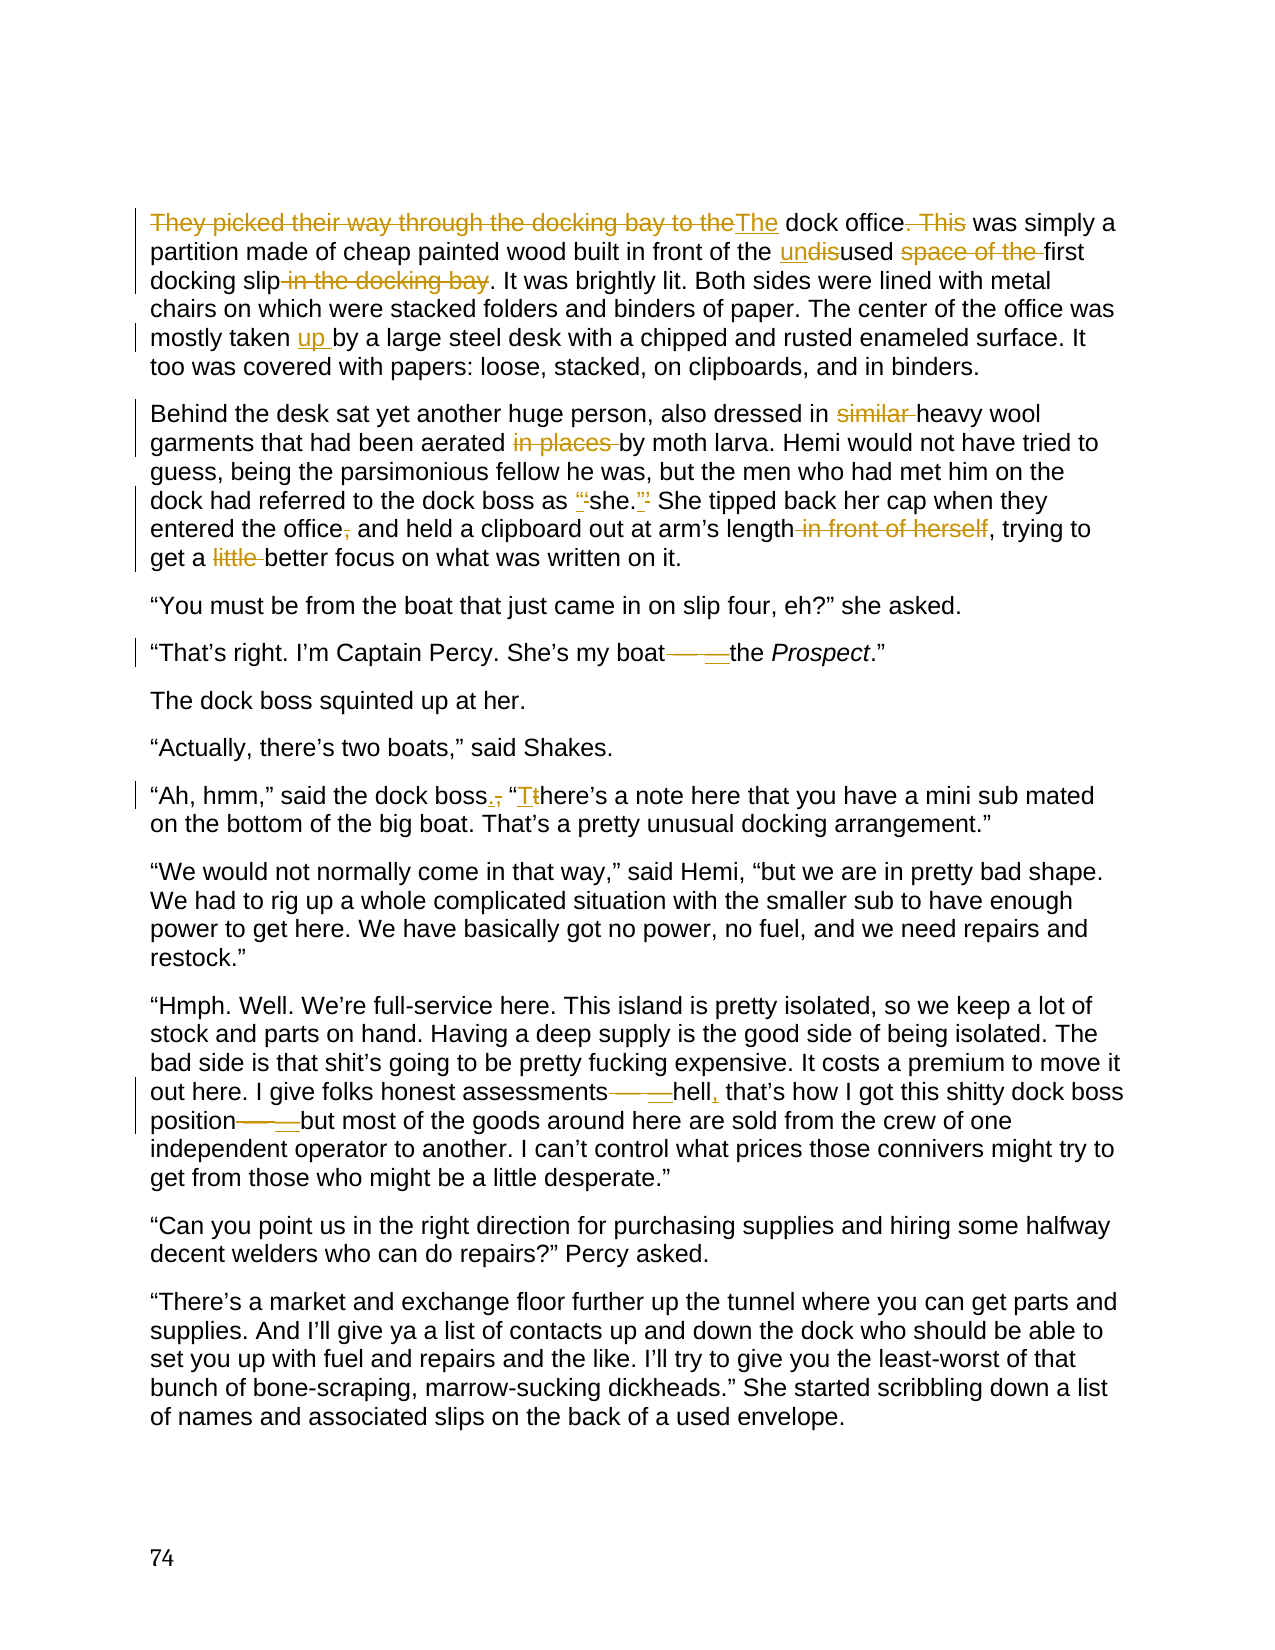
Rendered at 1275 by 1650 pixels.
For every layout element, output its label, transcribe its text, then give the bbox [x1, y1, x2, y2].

text “We would not normally come in that way,” said Hemi, “but we are in pretty bad shape. We had to rig up a whole complicated situation with the smaller sub to have enough power to get here. We have basically got no power, no fuel, and we need repairs and restock.” [150, 857, 1125, 972]
text “There’s a market and exchange floor further up the tunnel where you can get parts and supplies. And I’ll give ya a list of contacts up and down the dock who should be able to set you up with fuel and repairs and the like. I’ll try to give you the least-worst of that bunch of bone-scraping, marrow-sucking dickheads.” She started scribbling down a list of names and associated slips on the back of a used envelope. [150, 1287, 1125, 1431]
text “Hmph. Well. We’re full-service here. This island is pretty isolated, so we keep a lot of stock and parts on hand. Having a deep supply is the good side of being isolated. The bad side is that shit’s going to be pretty fucking expensive. It costs a premium to move it out here. I give folks honest assessments—hell, that’s how I got this shitty dock boss position—but most of the goods around here are sold from the crew of one independent operator to another. I can’t control what prices those connivers might try to get from those who might be a little desperate.” [150, 991, 1125, 1192]
text The dock boss squinted up at her. [150, 686, 1125, 714]
text The dock office was simply a partition made of cheap painted wood built in front of the unused first docking slip. It was brightly lit. Both sides were lined with metal chairs on which were stacked folders and binders of paper. The center of the office was mostly taken up by a large steel desk with a chipped and rusted enameled surface. It too was covered with papers: loose, stacked, on clipboards, and in binders. [150, 208, 1125, 381]
text “You must be from the boat that just came in on slip four, eh?” she asked. [150, 591, 1125, 619]
text “That’s right. I’m Captain Percy. She’s my boat—the Prospect.” [150, 638, 1125, 667]
text “Ah, hmm,” said the dock boss. “There’s a note here that you have a mini sub mated on the bottom of the big boat. That’s a pretty unusual docking arrangement.” [150, 781, 1125, 838]
text “Can you point us in the right direction for purchasing supplies and hiring some halfway decent welders who can do repairs?” Percy asked. [150, 1211, 1125, 1268]
text Behind the desk sat yet another huge person, also dressed in heavy wool garments that had been aerated by moth larva. Hemi would not have tried to guess, being the parsimonious fellow he was, but the men who had met him on the dock had referred to the dock boss as “she.” She tipped back her cap when they entered the office and held a clipboard out at arm’s length, trying to get a better focus on what was written on it. [150, 399, 1125, 572]
text “Actually, there’s two boats,” said Shakes. [150, 733, 1125, 762]
